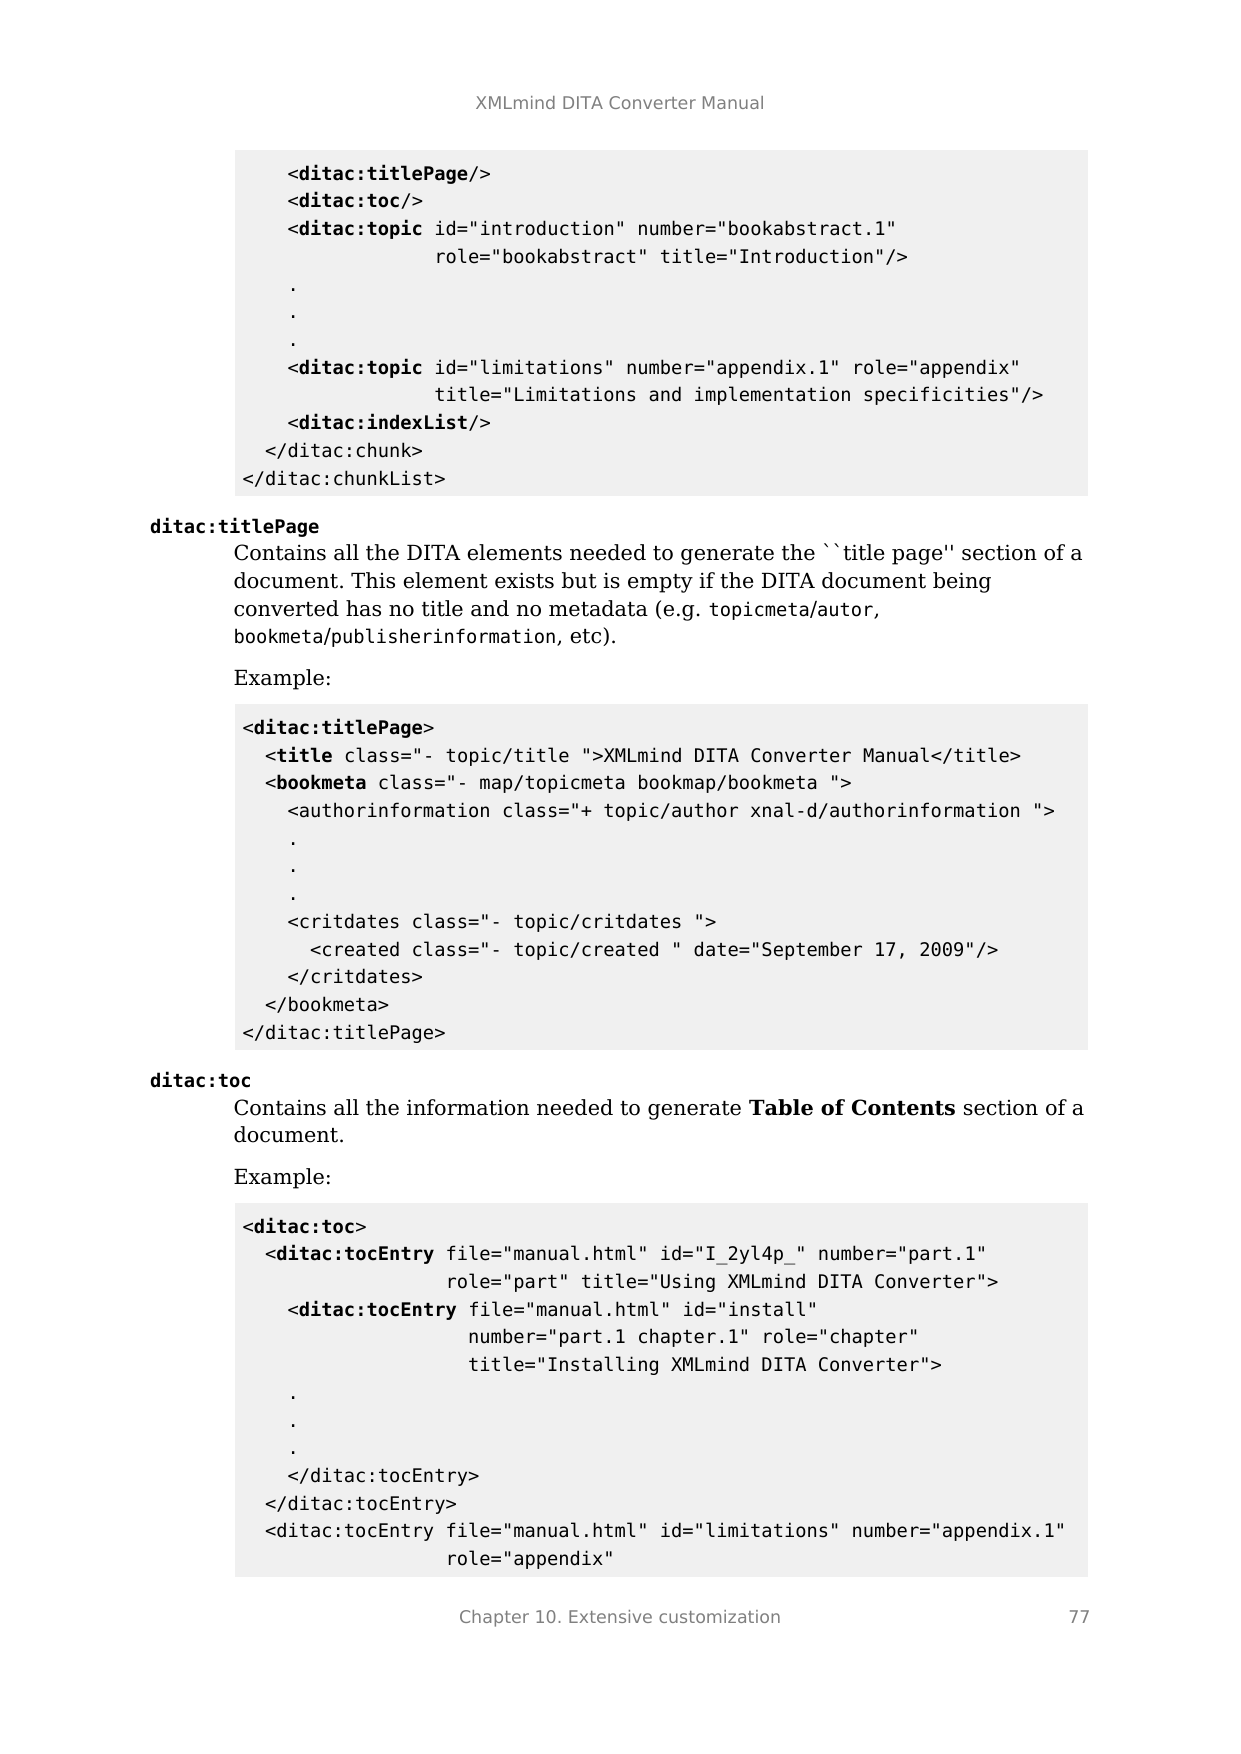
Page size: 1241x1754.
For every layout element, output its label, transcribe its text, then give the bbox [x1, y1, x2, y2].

text <ditac:titlePage> <title class="- topic/title ">XMLmind DITA Converter Manual</title> <bookmeta class="- map/topicmeta bookmap/bookmeta "> <authorinformation class="+ topic/author xnal-d/authorinformation "> . . . <critdates class="- topic/critdates "> <created class="- topic/created " date="September 17, 2009"/> </critdates> </bookmeta> </ditac:titlePage> [235, 704, 1088, 1050]
text Example: [233, 662, 1090, 690]
text ditac:titlePage [150, 510, 1090, 538]
text Example: [233, 1161, 1090, 1189]
text <ditac:toc> <ditac:tocEntry file="manual.html" id="I_2yl4p_" number="part.1" role="part" title="Using XMLmind DITA Converter"> <ditac:tocEntry file="manual.html" id="install" number="part.1 chapter.1" role="chapter" title="Installing XMLmind DITA Converter"> . . . </ditac:tocEntry> </ditac:tocEntry> <ditac:tocEntry file="manual.html" id="limitations" number="appendix.1" role="appendix" [235, 1203, 1088, 1577]
text <ditac:titlePage/> <ditac:toc/> <ditac:topic id="introduction" number="bookabstract.1" role="bookabstract" title="Introduction"/> . . . <ditac:topic id="limitations" number="appendix.1" role="appendix" title="Limitations and implementation specificities"/> <ditac:indexList/> </ditac:chunk> </ditac:chunkList> [235, 150, 1088, 496]
text Contains all the DITA elements needed to generate the ``title page'' section of a document. This element exists but is empty if the DITA document being converted has no title and no metadata (e.g. topicmeta/autor, bookmeta/publisherinformation, etc). [233, 538, 1090, 649]
text ditac:toc [150, 1064, 1090, 1092]
text Contains all the information needed to generate Table of Contents section of a document. [233, 1092, 1090, 1147]
